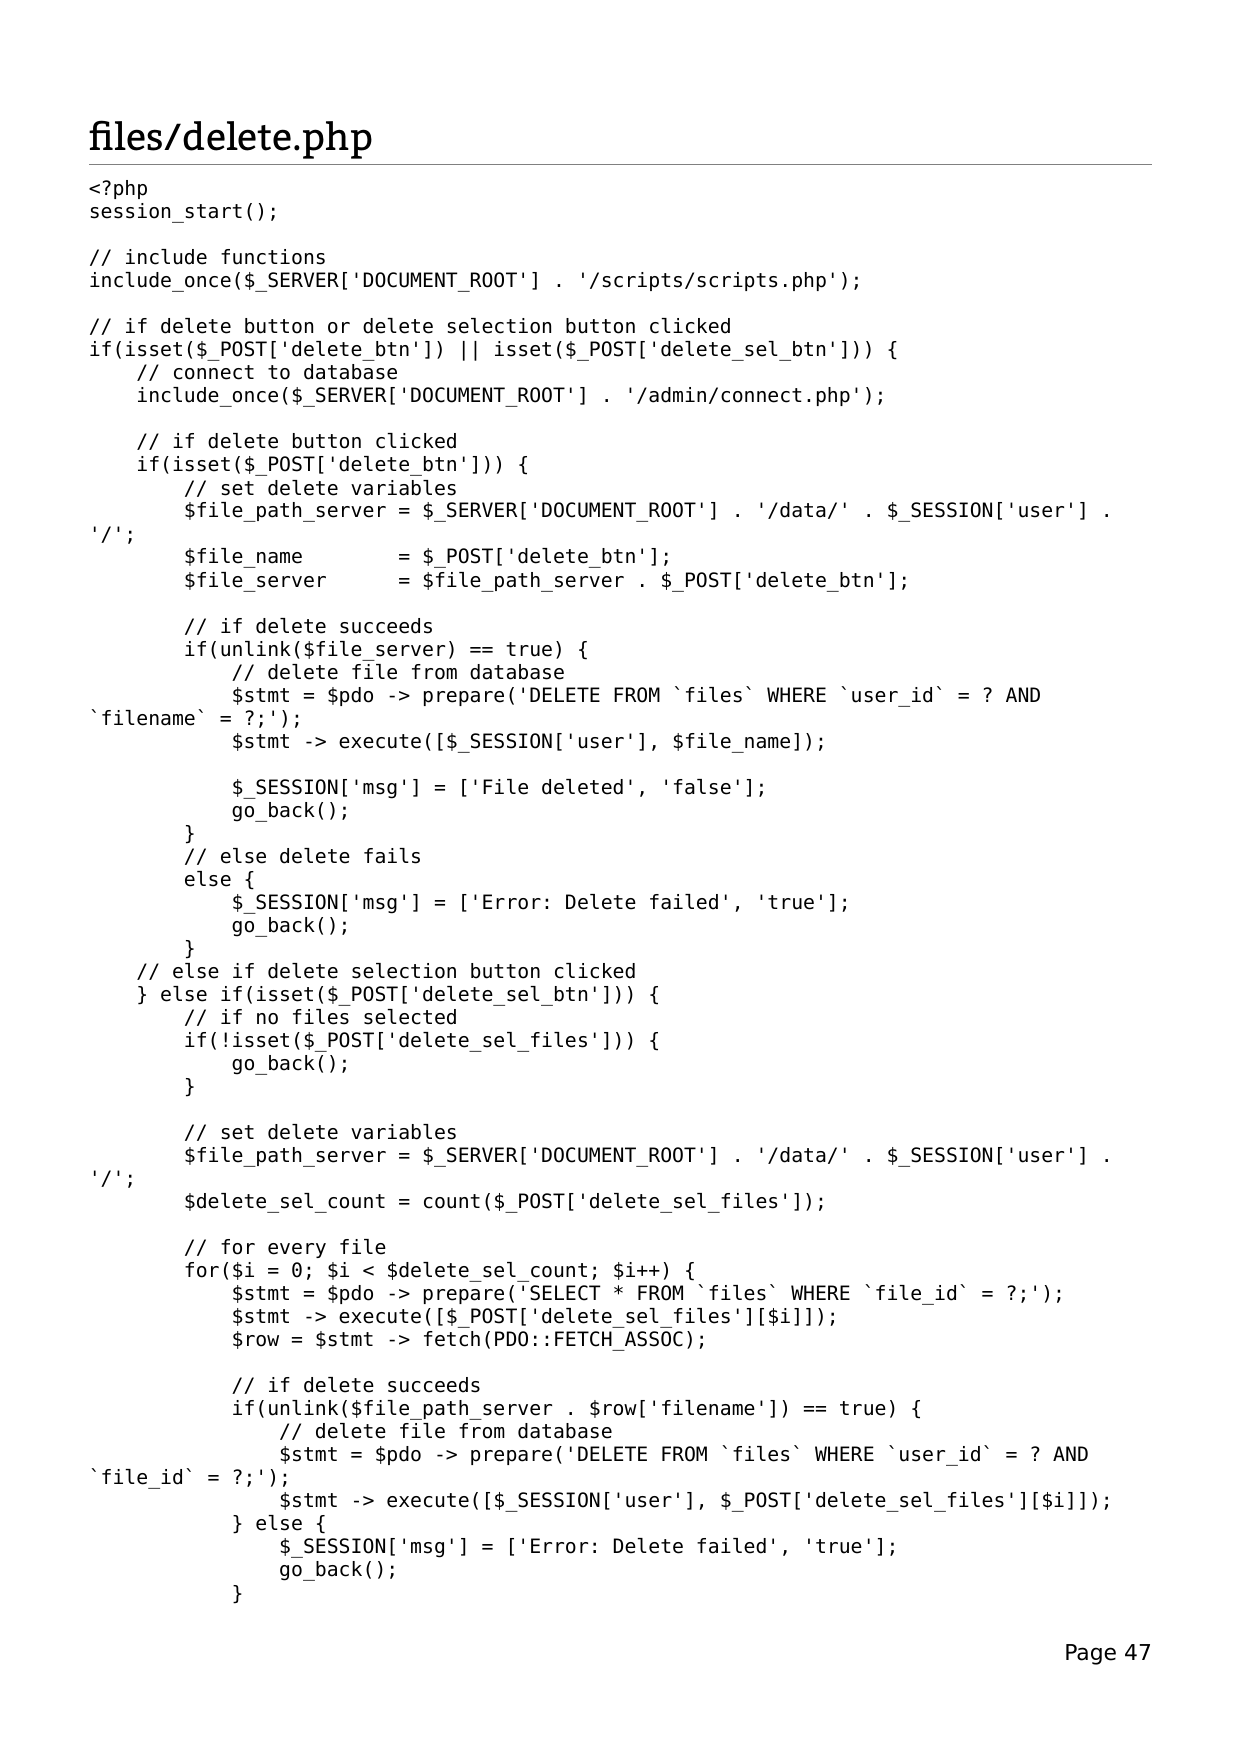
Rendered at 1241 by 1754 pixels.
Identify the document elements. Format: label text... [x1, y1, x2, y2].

text // delete file from database [88, 1420, 1152, 1443]
text // set delete variables [88, 477, 1152, 499]
text for($i = 0; $i < $delete_sel_count; $i++) { [88, 1259, 1152, 1282]
text $delete_sel_count = count($_POST['delete_sel_files']); [88, 1190, 1152, 1213]
text $_SESSION['msg'] = ['File deleted', 'false']; [88, 776, 1152, 799]
text // set delete variables [88, 1121, 1152, 1144]
text $stmt -> execute([$_SESSION['user'], $_POST['delete_sel_files'][$i]]); [88, 1489, 1152, 1512]
text $stmt = $pdo -> prepare('DELETE FROM `files` WHERE `user_id` = ? AND `file_id` = ?;'); [88, 1443, 1152, 1489]
text go_back(); [88, 914, 1152, 937]
text if(!isset($_POST['delete_sel_files'])) { [88, 1029, 1152, 1052]
text if(isset($_POST['delete_btn'])) { [88, 453, 1152, 477]
text // if delete succeeds [88, 615, 1152, 638]
text } else if(isset($_POST['delete_sel_btn'])) { [88, 983, 1152, 1006]
text // if no files selected [88, 1006, 1152, 1029]
text // if delete button or delete selection button clicked [88, 315, 1152, 338]
text go_back(); [88, 799, 1152, 822]
text $stmt -> execute([$_POST['delete_sel_files'][$i]]); [88, 1305, 1152, 1328]
text // if delete button clicked [88, 431, 1152, 453]
text // else if delete selection button clicked [88, 960, 1152, 983]
text } [88, 1582, 1152, 1604]
text $file_path_server = $_SERVER['DOCUMENT_ROOT'] . '/data/' . $_SESSION['user'] . '/'; [88, 1144, 1152, 1190]
text $_SESSION['msg'] = ['Error: Delete failed', 'true']; [88, 891, 1152, 914]
text } [88, 1075, 1152, 1098]
text if(unlink($file_path_server . $row['filename']) == true) { [88, 1397, 1152, 1420]
text include_once($_SERVER['DOCUMENT_ROOT'] . '/scripts/scripts.php'); [88, 269, 1152, 292]
text // delete file from database [88, 661, 1152, 684]
text $stmt -> execute([$_SESSION['user'], $file_name]); [88, 730, 1152, 753]
text <?php [88, 177, 1152, 200]
text // for every file [88, 1236, 1152, 1259]
text } [88, 937, 1152, 960]
text $stmt = $pdo -> prepare('DELETE FROM `files` WHERE `user_id` = ? AND `filename` = ?;'); [88, 684, 1152, 730]
text session_start(); [88, 200, 1152, 223]
subtitle files/delete.php [88, 113, 1152, 165]
text // if delete succeeds [88, 1374, 1152, 1397]
text } [88, 822, 1152, 845]
text else { [88, 868, 1152, 891]
text $file_server = $file_path_server . $_POST['delete_btn']; [88, 569, 1152, 592]
text $_SESSION['msg'] = ['Error: Delete failed', 'true']; [88, 1536, 1152, 1558]
text if(isset($_POST['delete_btn']) || isset($_POST['delete_sel_btn'])) { [88, 338, 1152, 361]
text // include functions [88, 246, 1152, 269]
text if(unlink($file_server) == true) { [88, 638, 1152, 661]
text // connect to database [88, 361, 1152, 384]
text // else delete fails [88, 845, 1152, 868]
text go_back(); [88, 1052, 1152, 1075]
text go_back(); [88, 1558, 1152, 1582]
text $file_path_server = $_SERVER['DOCUMENT_ROOT'] . '/data/' . $_SESSION['user'] . '/'; [88, 499, 1152, 546]
text } else { [88, 1512, 1152, 1536]
text $stmt = $pdo -> prepare('SELECT * FROM `files` WHERE `file_id` = ?;'); [88, 1282, 1152, 1305]
text include_once($_SERVER['DOCUMENT_ROOT'] . '/admin/connect.php'); [88, 384, 1152, 407]
text $row = $stmt -> fetch(PDO::FETCH_ASSOC); [88, 1328, 1152, 1351]
text $file_name = $_POST['delete_btn']; [88, 546, 1152, 569]
